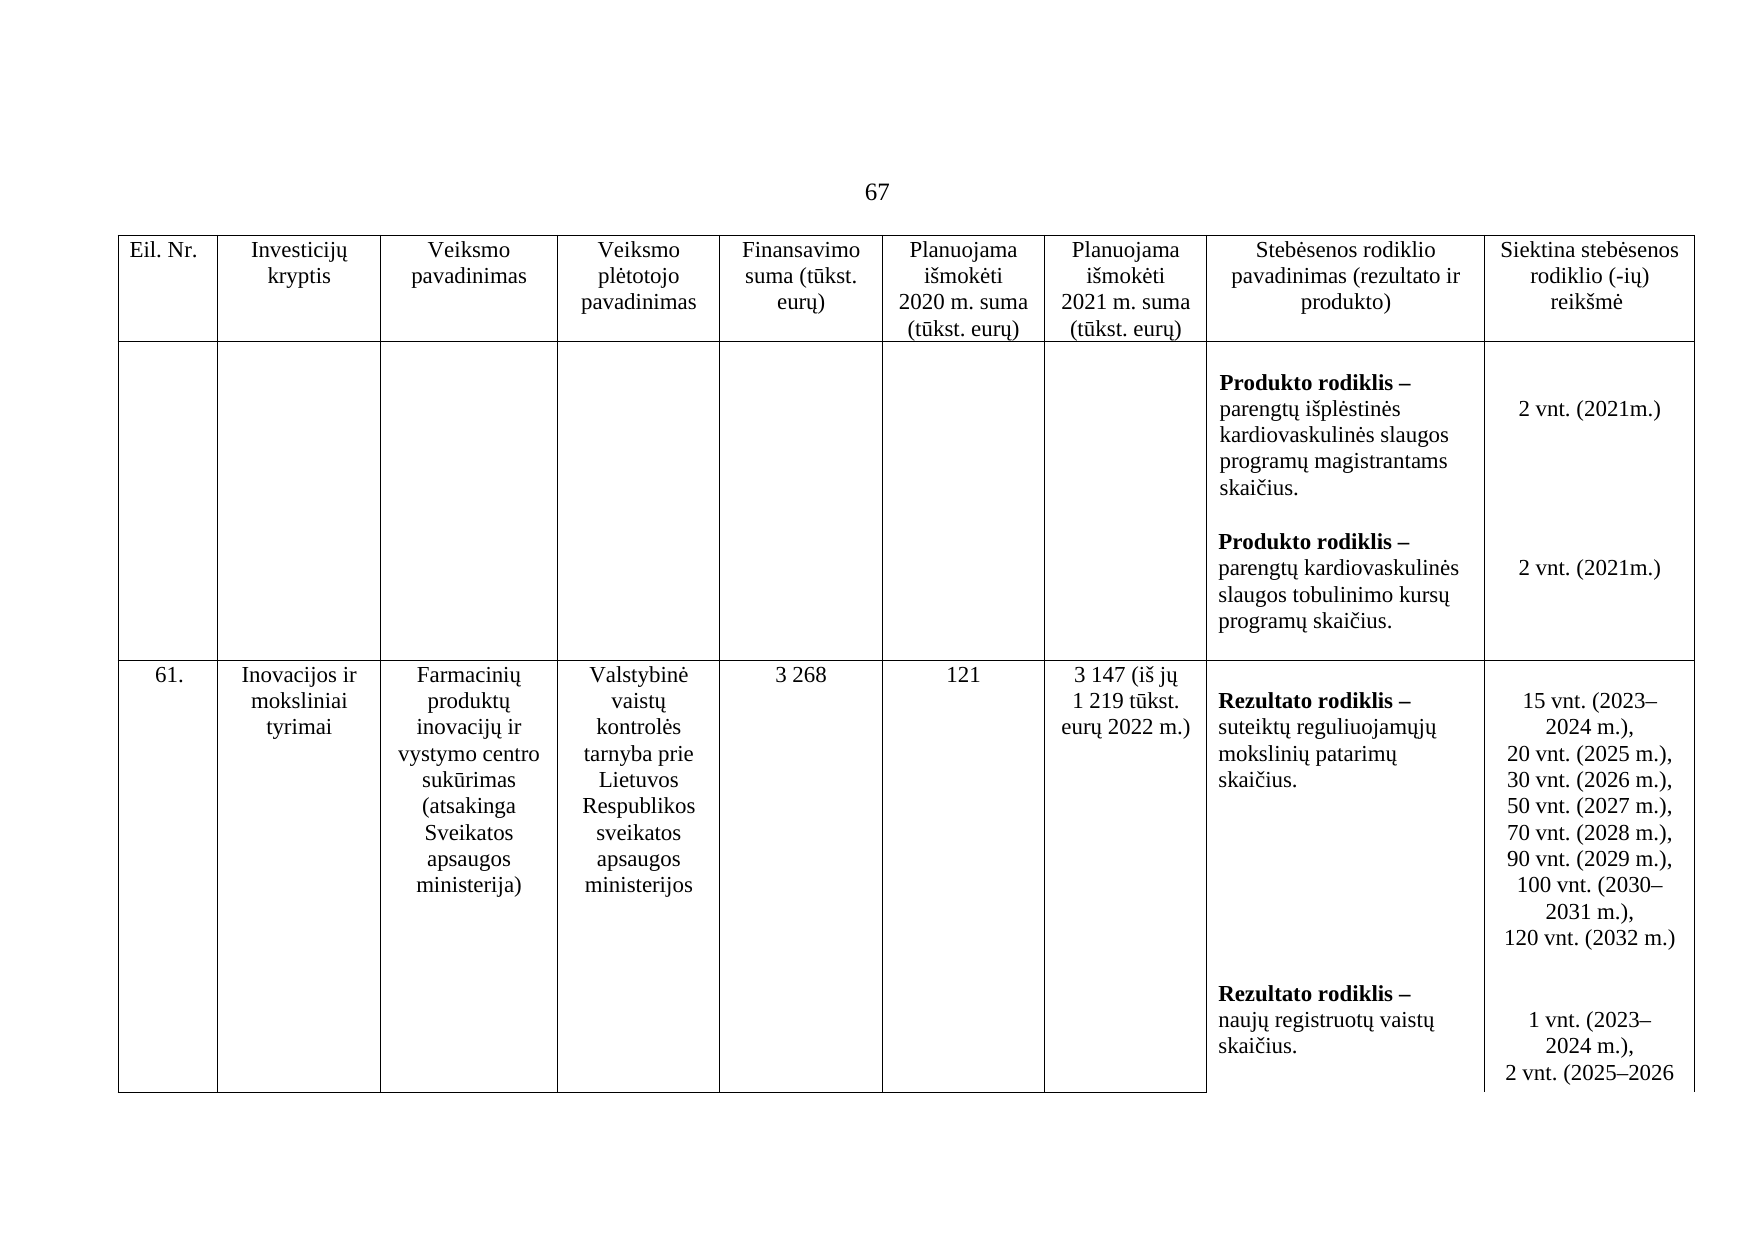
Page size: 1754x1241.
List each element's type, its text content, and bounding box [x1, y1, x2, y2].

table_cell 15 vnt. (2023–2024 m.), 20 vnt. (2025 m.), 30 vnt. (2026 m.), 50 vnt. (2027 m.), 70 vnt. (2028 m.), 90 vnt. (2029 m.), 100 vnt. (2030–2031 m.), 120 vnt. (2032 m.) [1485, 661, 1694, 952]
table_header Planuojama išmokėti 2020 m. suma (tūkst. eurų) [883, 236, 1044, 341]
table_cell [558, 342, 719, 660]
table_cell Rezultato rodiklis – suteiktų reguliuojamųjų mokslinių patarimų skaičius. [1207, 661, 1484, 952]
table_cell Rezultato rodiklis – naujų registruotų vaistų skaičius. [1207, 952, 1484, 1092]
table_cell [119, 342, 217, 660]
table_cell Valstybinė vaistų kontrolės tarnyba prie Lietuvos Respublikos sveikatos apsaugos ministerijos [558, 661, 719, 1092]
table_header Siektina stebėsenos rodiklio (-ių) reikšmė [1485, 236, 1694, 341]
table_cell [381, 342, 557, 660]
table_header Veiksmo plėtotojo pavadinimas [558, 236, 719, 341]
table_cell [720, 342, 882, 660]
table_cell Produkto rodiklis – parengtų išplėstinės kardiovaskulinės slaugos programų magistrantams skaičius. [1207, 342, 1484, 501]
table_cell 121 [883, 661, 1044, 1092]
table_cell 3 147 (iš jų 1 219 tūkst. eurų 2022 m.) [1045, 661, 1206, 1092]
table_header Finansavimo suma (tūkst. eurų) [720, 236, 882, 341]
table_cell 2 vnt. (2021m.) [1485, 342, 1694, 501]
table_header Stebėsenos rodiklio pavadinimas (rezultato ir produkto) [1207, 236, 1484, 341]
table_header Eil. Nr. [119, 236, 217, 341]
table_cell [883, 342, 1044, 660]
table_cell Produkto rodiklis – parengtų kardiovaskulinės slaugos tobulinimo kursų programų skaičius. [1207, 501, 1484, 660]
table_cell Inovacijos ir moksliniai tyrimai [218, 661, 380, 1092]
table_cell 3 268 [720, 661, 882, 1092]
table_header Investicijų kryptis [218, 236, 380, 341]
table_cell Farmacinių produktų inovacijų ir vystymo centro sukūrimas (atsakinga Sveikatos apsaugos ministerija) [381, 661, 557, 1092]
table_cell [1045, 342, 1206, 660]
table_header Veiksmo pavadinimas [381, 236, 557, 341]
table_cell 2 vnt. (2021m.) [1485, 501, 1694, 660]
table_cell 61. [119, 661, 217, 1092]
table_header Planuojama išmokėti 2021 m. suma (tūkst. eurų) [1045, 236, 1206, 341]
table_cell 1 vnt. (2023–2024 m.), 2 vnt. (2025–2026 [1485, 952, 1694, 1092]
table_cell [218, 342, 380, 660]
